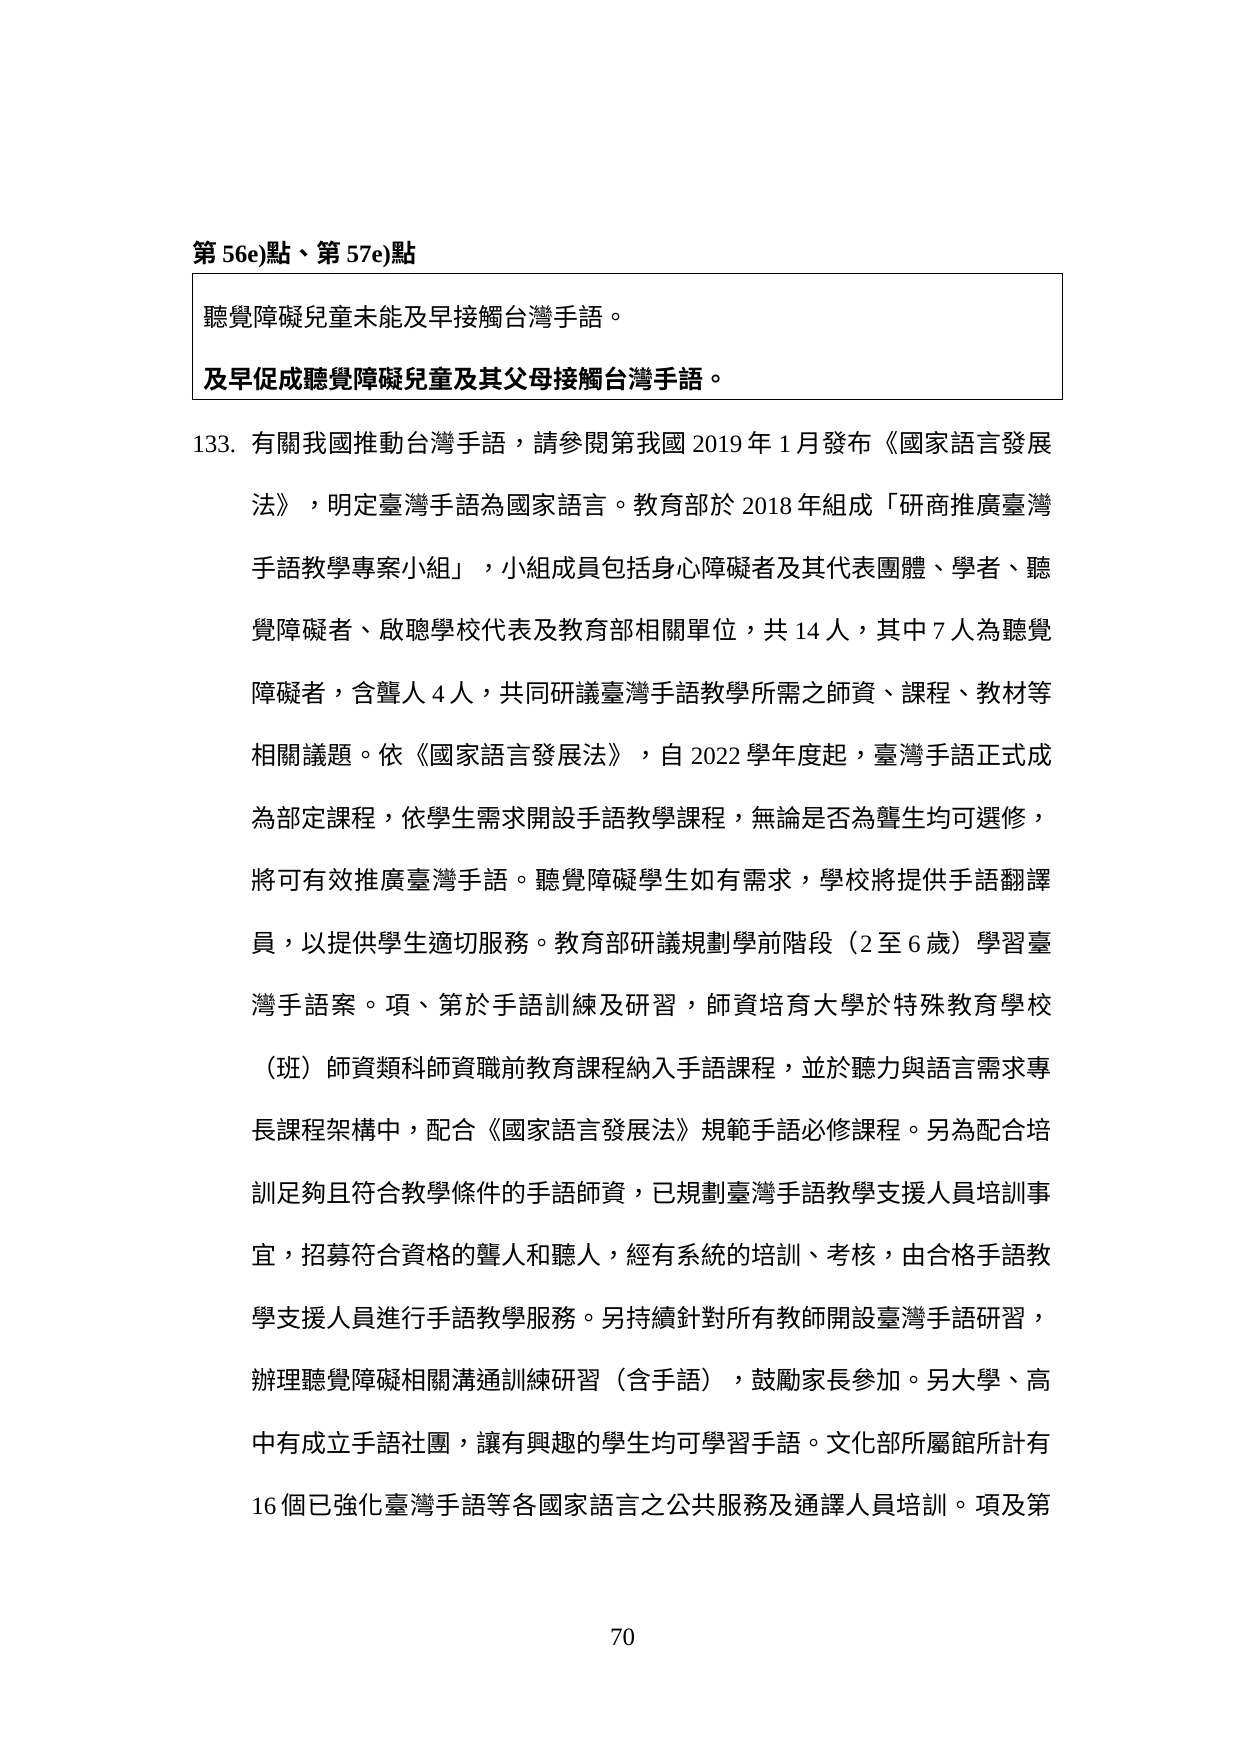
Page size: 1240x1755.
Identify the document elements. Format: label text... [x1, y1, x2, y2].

list 有關我國推動台灣手語，請參閱第121項、第122項及第124項。 [192, 400, 1052, 1525]
subtitle 第56e)點、第57e)點 [192, 210, 1052, 273]
table_header 聽覺障礙兒童未能及早接觸台灣手語。 及早促成聽覺障礙兒童及其父母接觸台灣手語。 [193, 274, 1062, 399]
